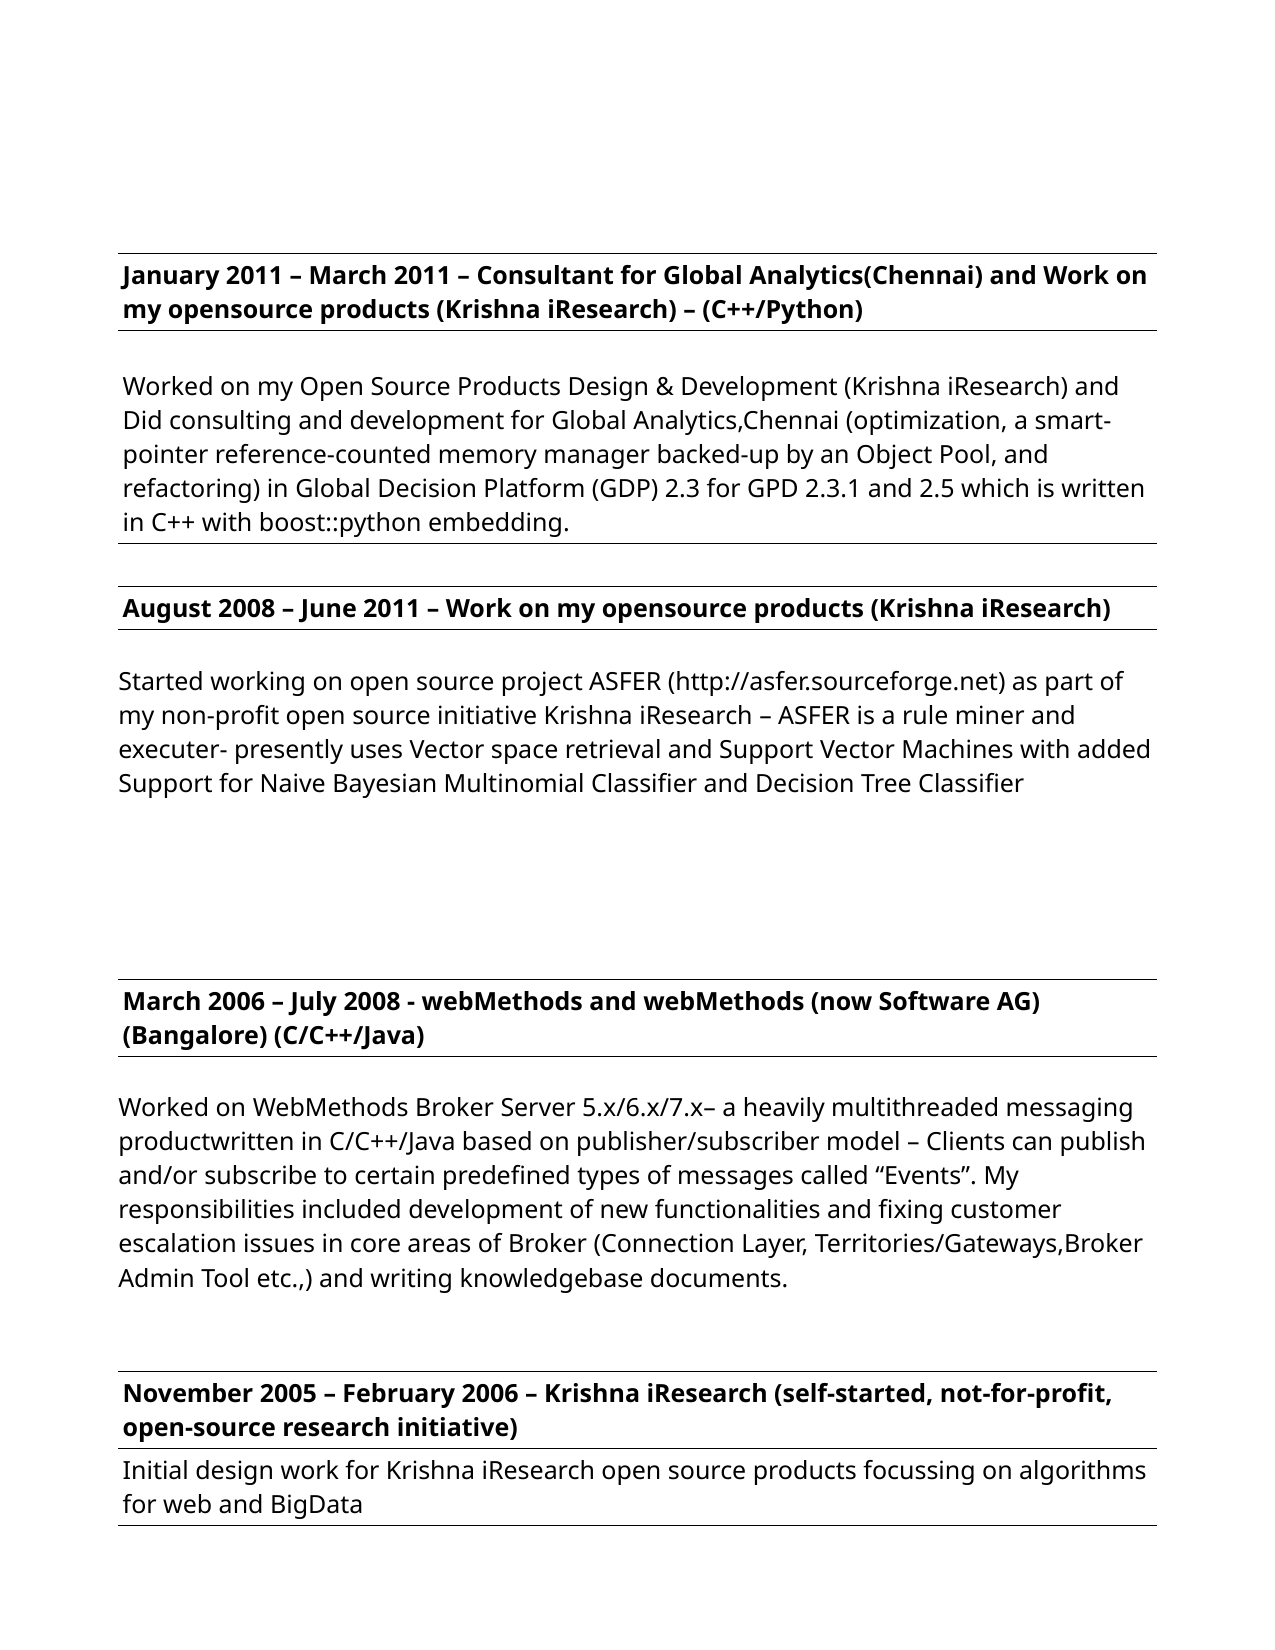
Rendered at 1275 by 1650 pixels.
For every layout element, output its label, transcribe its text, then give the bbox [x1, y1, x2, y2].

text Worked on WebMethods Broker Server 5.x/6.x/7.x– a heavily multithreaded messaging productwritten in C/C++/Java based on publisher/subscriber model – Clients can publish and/or subscribe to certain predefined types of messages called “Events”. My responsibilities included development of new functionalities and fixing customer escalation issues in core areas of Broker (Connection Layer, Territories/Gateways,Broker Admin Tool etc.,) and writing knowledgebase documents. [118, 1090, 1157, 1294]
text January 2011 – March 2011 – Consultant for Global Analytics(Chennai) and Work on my opensource products (Krishna iResearch) – (C++/Python) [118, 254, 1157, 330]
text Worked on my Open Source Products Design & Development (Krishna iResearch) and Did consulting and development for Global Analytics,Chennai (optimization, a smart-pointer reference-counted memory manager backed-up by an Object Pool, and refactoring) in Global Decision Platform (GDP) 2.3 for GPD 2.3.1 and 2.5 which is written in C++ with boost::python embedding. [118, 364, 1157, 543]
text Started working on open source project ASFER (http://asfer.sourceforge.net) as part of my non-profit open source initiative Krishna iResearch – ASFER is a rule miner and executer- presently uses Vector space retrieval and Support Vector Machines with added Support for Naive Bayesian Multinomial Classifier and Decision Tree Classifier [118, 663, 1157, 800]
text Initial design work for Krishna iResearch open source products focussing on algorithms for web and BigData [118, 1449, 1157, 1525]
text August 2008 – June 2011 – Work on my opensource products (Krishna iResearch) [118, 587, 1157, 629]
text November 2005 – February 2006 – Krishna iResearch (self-started, not-for-profit, open-source research initiative) [118, 1372, 1157, 1448]
text March 2006 – July 2008 - webMethods and webMethods (now Software AG) (Bangalore) (C/C++/Java) [118, 980, 1157, 1056]
